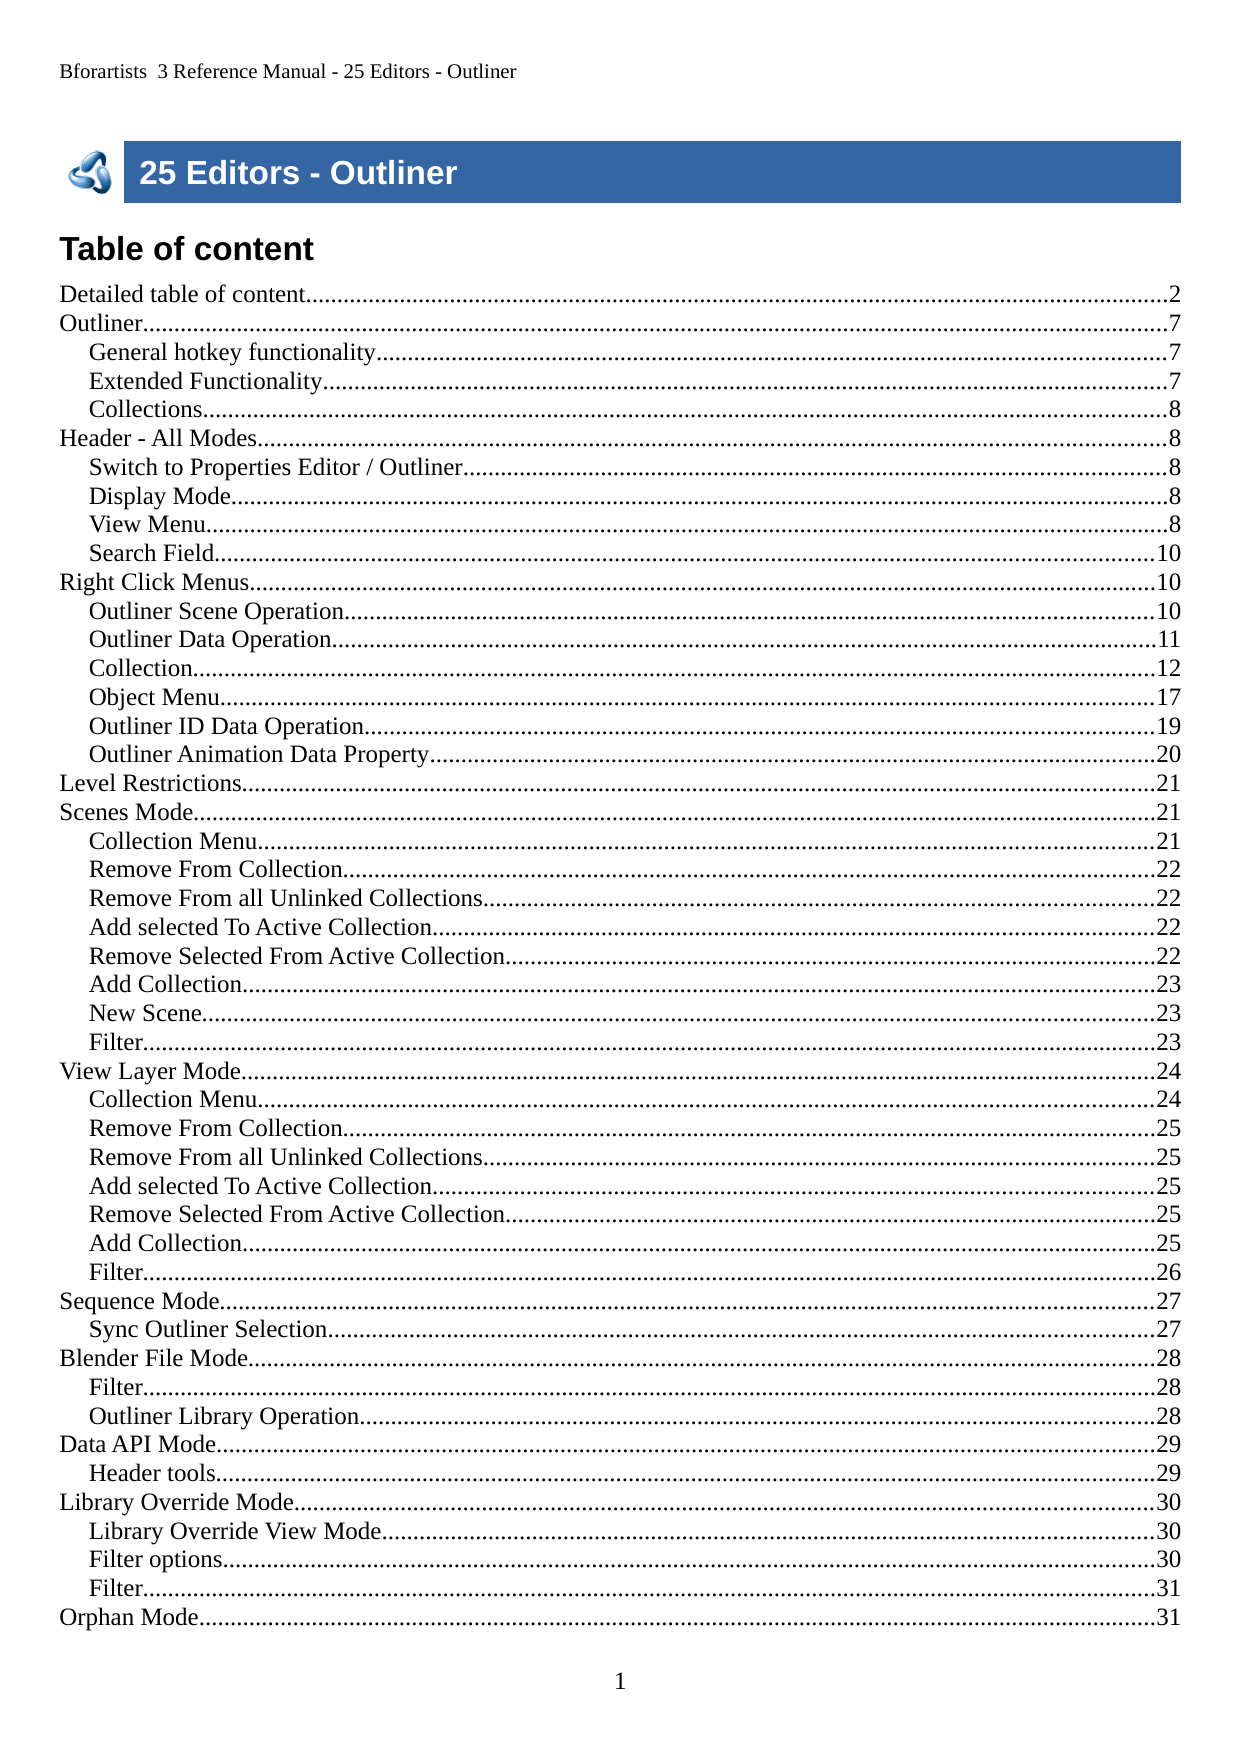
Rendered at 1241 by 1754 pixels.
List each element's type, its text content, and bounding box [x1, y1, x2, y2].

text Remove Selected From Active Collection 25 [88, 1199, 1181, 1228]
text Outliner ID Data Operation 19 [88, 711, 1181, 739]
subtitle Table of content [59, 228, 1181, 267]
text General hotkey functionality 7 [88, 337, 1181, 366]
text Remove From Collection 22 [88, 854, 1181, 883]
text Display Mode 8 [88, 481, 1181, 509]
table_header 25 Editors - Outliner [124, 141, 1181, 203]
text Library Override View Mode 30 [88, 1516, 1181, 1544]
text Remove From all Unlinked Collections 22 [88, 883, 1181, 912]
text View Layer Mode 24 [59, 1056, 1181, 1084]
text Filter 23 [88, 1027, 1181, 1056]
text Outliner Data Operation 11 [88, 624, 1181, 653]
text Scenes Mode 21 [59, 797, 1181, 826]
text Level Restrictions 21 [59, 768, 1181, 797]
text View Menu 8 [88, 509, 1181, 538]
text Collection Menu 24 [88, 1084, 1181, 1113]
text Filter options 30 [88, 1544, 1181, 1573]
text Detailed table of content 2 [59, 279, 1181, 308]
text Add selected To Active Collection 25 [88, 1171, 1181, 1199]
text Sync Outliner Selection 27 [88, 1314, 1181, 1343]
text Collections 8 [88, 394, 1181, 423]
text Remove From Collection 25 [88, 1113, 1181, 1142]
text Outliner 7 [59, 308, 1181, 337]
text Data API Mode 29 [59, 1429, 1181, 1458]
text Outliner Animation Data Property 20 [88, 739, 1181, 768]
text Header tools 29 [88, 1458, 1181, 1487]
text Outliner Scene Operation 10 [88, 596, 1181, 624]
text Remove Selected From Active Collection 22 [88, 941, 1181, 969]
text Sequence Mode 27 [59, 1286, 1181, 1314]
text Library Override Mode 30 [59, 1487, 1181, 1516]
text Outliner Library Operation 28 [88, 1401, 1181, 1429]
text Collection Menu 21 [88, 826, 1181, 854]
text Filter 31 [88, 1573, 1181, 1602]
text Orphan Mode 31 [59, 1602, 1181, 1631]
text Collection 12 [88, 653, 1181, 682]
text Blender File Mode 28 [59, 1343, 1181, 1372]
text Add selected To Active Collection 22 [88, 912, 1181, 941]
picture [65, 147, 114, 197]
text Search Field 10 [88, 538, 1181, 567]
text Filter 28 [88, 1372, 1181, 1401]
text Add Collection 23 [88, 969, 1181, 998]
text Remove From all Unlinked Collections 25 [88, 1142, 1181, 1171]
text Add Collection 25 [88, 1228, 1181, 1257]
text Right Click Menus 10 [59, 567, 1181, 596]
text New Scene 23 [88, 998, 1181, 1027]
table_header [59, 141, 124, 203]
text Header - All Modes 8 [59, 423, 1181, 452]
text Switch to Properties Editor / Outliner 8 [88, 452, 1181, 481]
text Extended Functionality 7 [88, 366, 1181, 394]
text Object Menu 17 [88, 682, 1181, 711]
text Filter 26 [88, 1257, 1181, 1286]
